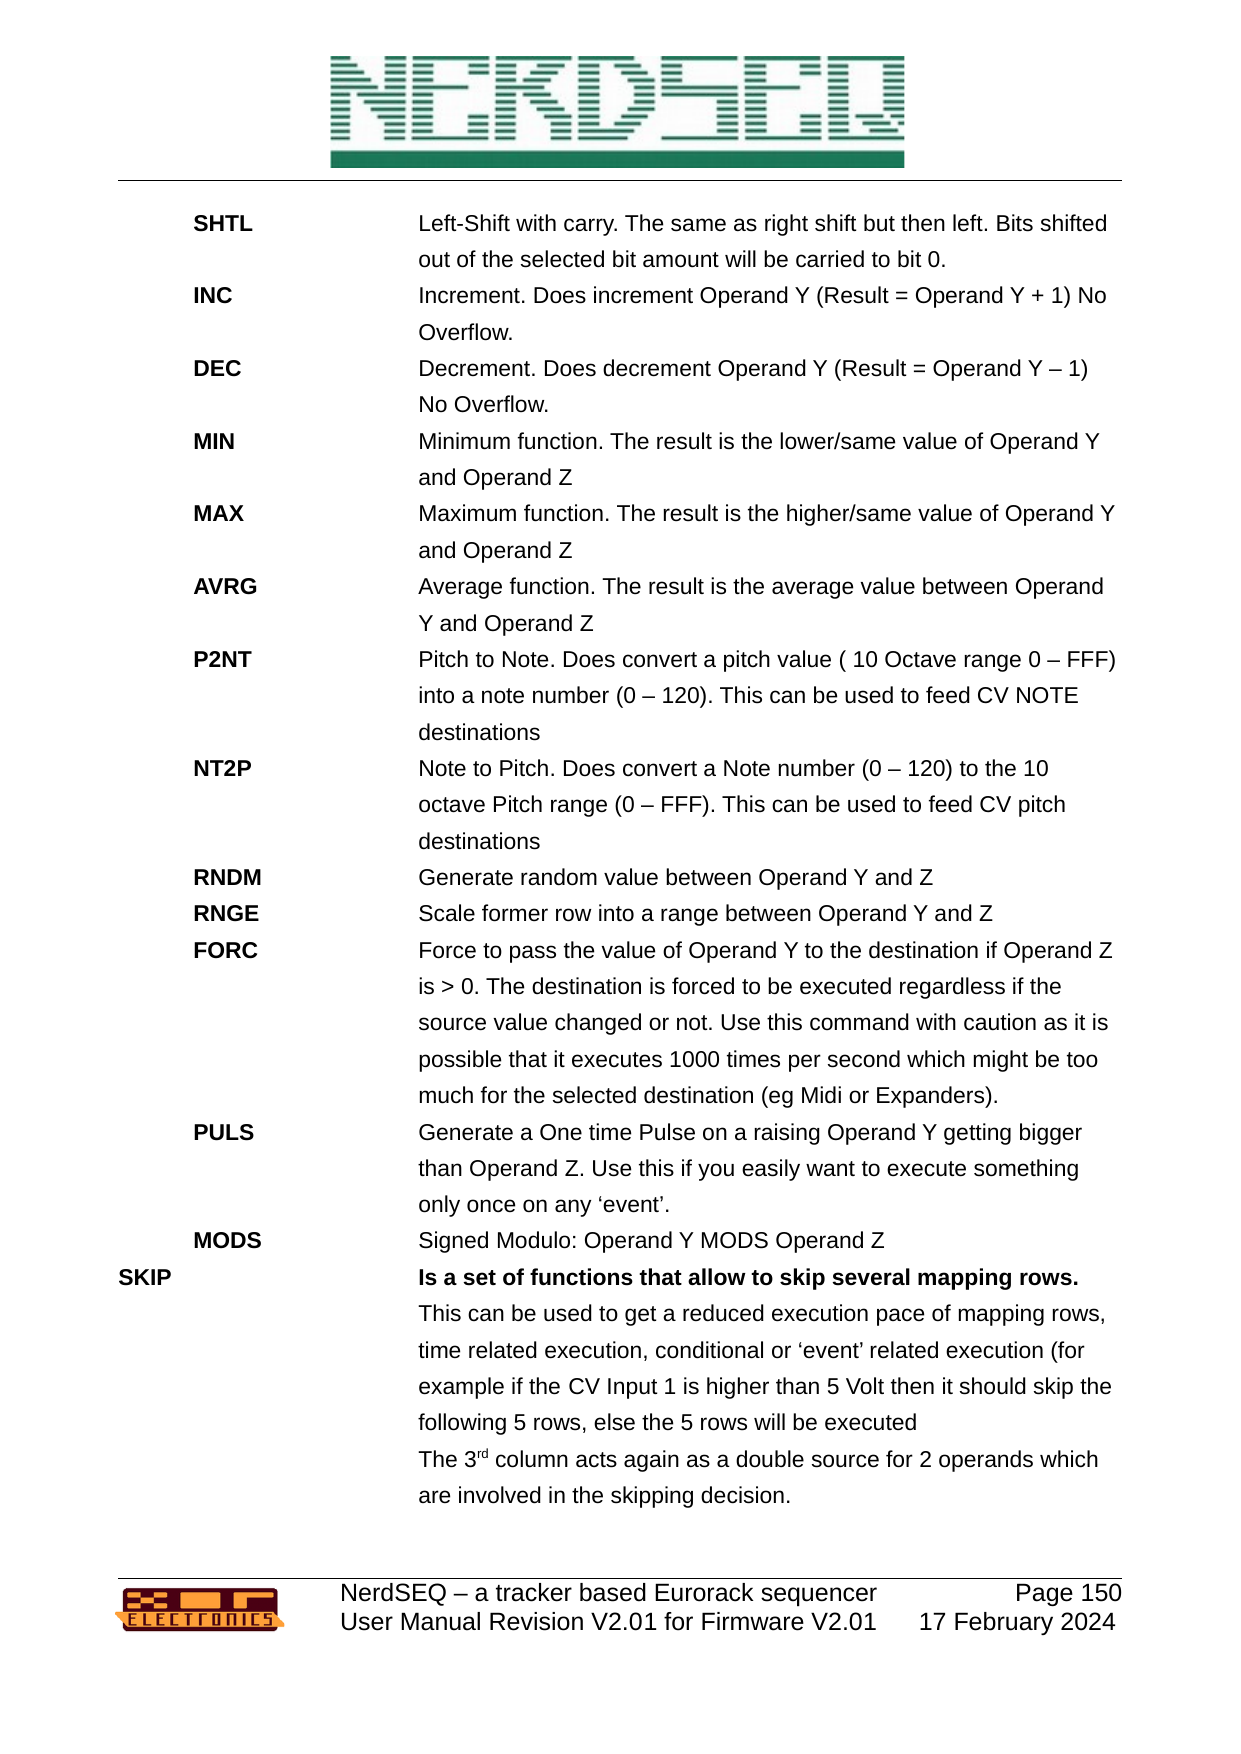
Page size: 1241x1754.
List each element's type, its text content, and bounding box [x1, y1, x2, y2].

text P2NT Pitch to Note. Does convert a pitch value ( 10 Octave range 0 – FFF) into a note number (0 – 120). This can be used to feed CV NOTE destinations [118, 646, 1122, 745]
text SHTL Left-Shift with carry. The same as right shift but then left. Bits shifted out of the selected bit amount will be carried to bit 0. [118, 209, 1122, 272]
text The 3rd column acts again as a double source for 2 operands which are involved in the skipping decision. [118, 1446, 1122, 1508]
text PULS Generate a One time Pulse on a raising Operand Y getting bigger than Operand Z. Use this if you easily want to execute something only once on any ‘event’. [118, 1118, 1122, 1217]
text MAX Maximum function. The result is the higher/same value of Operand Y and Operand Z [118, 500, 1122, 563]
text RNGE Scale former row into a range between Operand Y and Z [118, 900, 1122, 927]
picture [115, 1584, 285, 1634]
text SKIP Is a set of functions that allow to skip several mapping rows. This can be used to get a reduced execution pace of mapping rows, time related execution, conditional or ‘event’ related execution (for example if the CV Input 1 is higher than 5 Volt then it should skip the following 5 rows, else the 5 rows will be executed [118, 1264, 1122, 1436]
text FORC Force to pass the value of Operand Y to the destination if Operand Z is > 0. The destination is forced to be executed regardless if the source value changed or not. Use this command with caution as it is possible that it executes 1000 times per second which might be too much for the selected destination (eg Midi or Expanders). [118, 937, 1122, 1108]
text RNDM Generate random value between Operand Y and Z [118, 864, 1122, 890]
text NT2P Note to Pitch. Does convert a Note number (0 – 120) to the 10 octave Pitch range (0 – FFF). This can be used to feed CV pitch destinations [118, 755, 1122, 854]
text AVRG Average function. The result is the average value between Operand Y and Operand Z [118, 573, 1122, 636]
text INC Increment. Does increment Operand Y (Result = Operand Y + 1) No Overflow. [118, 282, 1122, 345]
text MIN Minimum function. The result is the lower/same value of Operand Y and Operand Z [118, 428, 1122, 490]
picture [330, 56, 905, 168]
text MODS Signed Modulo: Operand Y MODS Operand Z [118, 1227, 1122, 1254]
text DEC Decrement. Does decrement Operand Y (Result = Operand Y – 1) No Overflow. [118, 355, 1122, 418]
